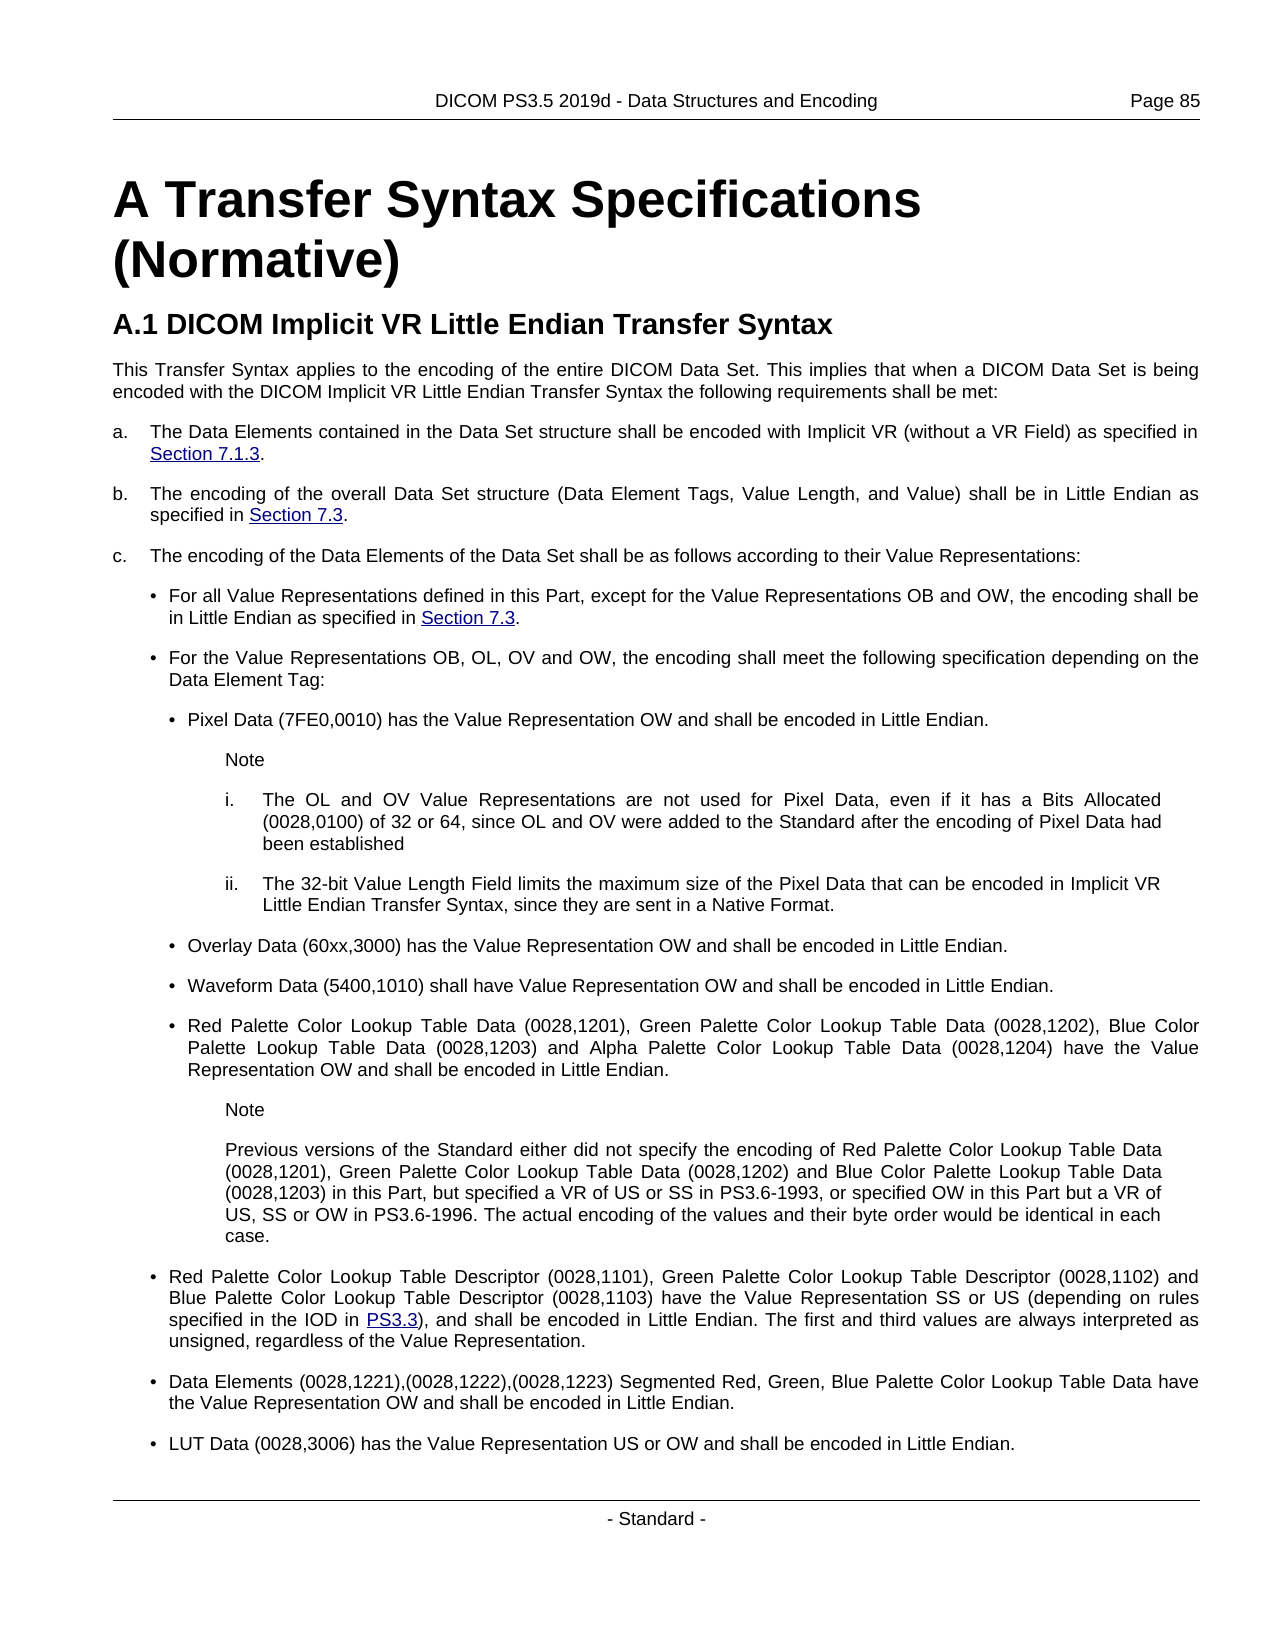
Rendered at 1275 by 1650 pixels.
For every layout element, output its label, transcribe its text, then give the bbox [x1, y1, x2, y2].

text Previous versions of the Standard either did not specify the encoding of Red Palette Color Lookup Table Data (0028,1201), Green Palette Color Lookup Table Data (0028,1202) and Blue Color Palette Lookup Table Data (0028,1203) in this Part, but specified a VR of US or SS in PS3.6-1993, or specified OW in this Part but a VR of US, SS or OW in PS3.6-1996. The actual encoding of the values and their byte order would be identical in each case. [225, 1139, 1162, 1247]
text Note [225, 749, 1162, 771]
text a. The Data Elements contained in the Data Set structure shall be encoded with Implicit VR (without a VR Field) as specified in Section 7.1.3. [112, 421, 1200, 464]
text A Transfer Syntax Specifications (Normative) [112, 169, 1200, 288]
text • Pixel Data (7FE0,0010) has the Value Representation OW and shall be encoded in Little Endian. [169, 709, 1200, 730]
text • For the Value Representations OB, OL, OV and OW, the encoding shall meet the following specification depending on the Data Element Tag: [150, 647, 1200, 690]
text i. The OL and OV Value Representations are not used for Pixel Data, even if it has a Bits Allocated (0028,0100) of 32 or 64, since OL and OV were added to the Standard after the encoding of Pixel Data had been established [225, 789, 1162, 854]
text • Red Palette Color Lookup Table Data (0028,1201), Green Palette Color Lookup Table Data (0028,1202), Blue Color Palette Lookup Table Data (0028,1203) and Alpha Palette Color Lookup Table Data (0028,1204) have the Value Representation OW and shall be encoded in Little Endian. [169, 1015, 1200, 1080]
text • Data Elements (0028,1221),(0028,1222),(0028,1223) Segmented Red, Green, Blue Palette Color Lookup Table Data have the Value Representation OW and shall be encoded in Little Endian. [150, 1371, 1200, 1414]
text b. The encoding of the overall Data Set structure (Data Element Tags, Value Length, and Value) shall be in Little Endian as specified in Section 7.3. [112, 483, 1200, 526]
text • LUT Data (0028,3006) has the Value Representation US or OW and shall be encoded in Little Endian. [150, 1432, 1200, 1454]
text • Overlay Data (60xx,3000) has the Value Representation OW and shall be encoded in Little Endian. [169, 934, 1200, 956]
text • Red Palette Color Lookup Table Descriptor (0028,1101), Green Palette Color Lookup Table Descriptor (0028,1102) and Blue Palette Color Lookup Table Descriptor (0028,1103) have the Value Representation SS or US (depending on rules specified in the IOD in PS3.3), and shall be encoded in Little Endian. The first and third values are always interpreted as unsigned, regardless of the Value Representation. [150, 1266, 1200, 1352]
text A.1 DICOM Implicit VR Little Endian Transfer Syntax [112, 307, 1200, 340]
text • Waveform Data (5400,1010) shall have Value Representation OW and shall be encoded in Little Endian. [169, 975, 1200, 996]
text This Transfer Syntax applies to the encoding of the entire DICOM Data Set. This implies that when a DICOM Data Set is being encoded with the DICOM Implicit VR Little Endian Transfer Syntax the following requirements shall be met: [112, 359, 1200, 402]
text Note [225, 1099, 1162, 1120]
text c. The encoding of the Data Elements of the Data Set shall be as follows according to their Value Representations: [112, 544, 1200, 566]
text • For all Value Representations defined in this Part, except for the Value Representations OB and OW, the encoding shall be in Little Endian as specified in Section 7.3. [150, 585, 1200, 628]
text ii. The 32-bit Value Length Field limits the maximum size of the Pixel Data that can be encoded in Implicit VR Little Endian Transfer Syntax, since they are sent in a Native Format. [225, 873, 1162, 916]
